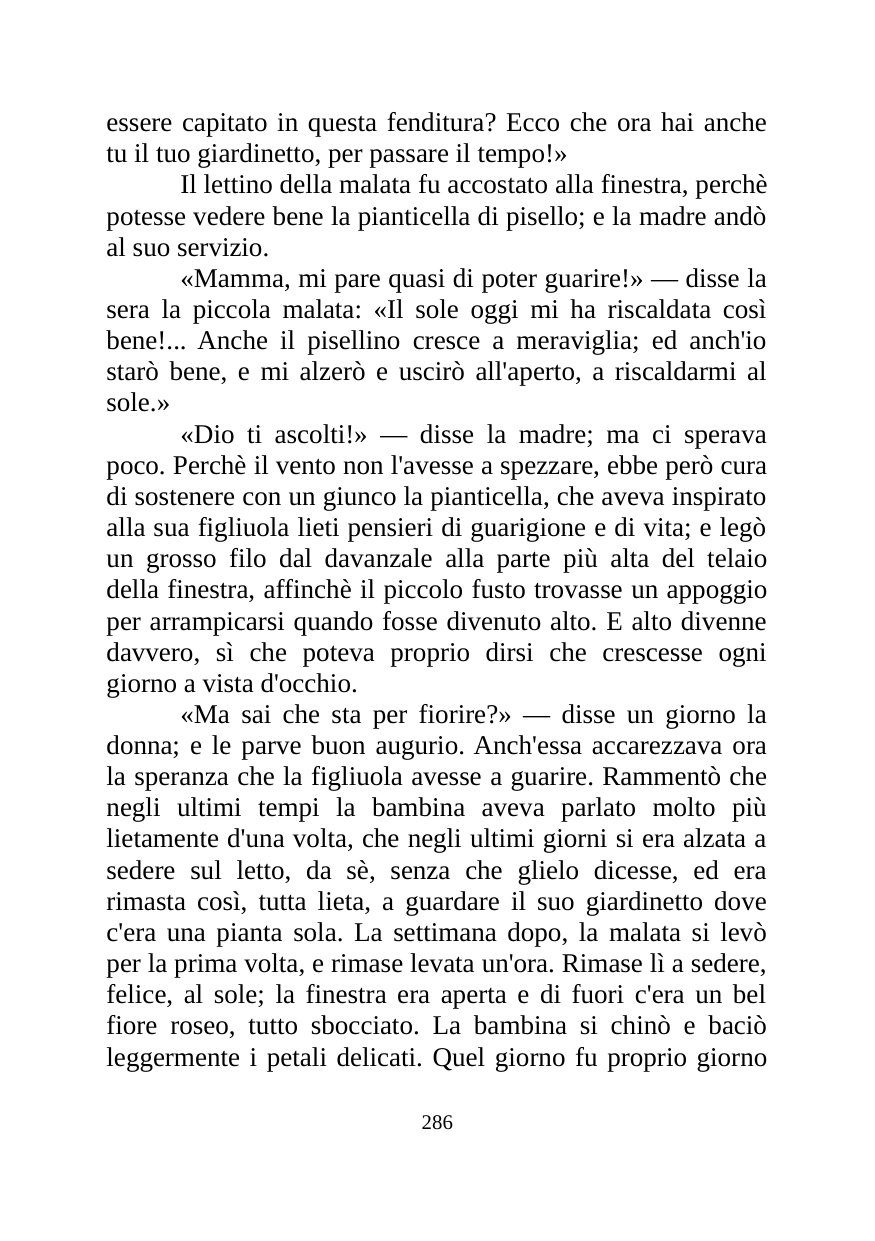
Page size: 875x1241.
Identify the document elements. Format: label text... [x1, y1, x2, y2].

text «Ma sai che sta per fiorire?» — disse un giorno la donna; e le parve buon augurio. Anch'essa accarezzava ora la speranza che la figliuola avesse a guarire. Rammentò che negli ultimi tempi la bambina aveva parlato molto più lietamente d'una volta, che negli ultimi giorni si era alzata a sedere sul letto, da sè, senza che glielo dicesse, ed era rimasta così, tutta lieta, a guardare il suo giardinetto dove c'era una pianta sola. La settimana dopo, la malata si levò per la prima volta, e rimase levata un'ora. Rimase lì a sedere, felice, al sole; la finestra era aperta e di fuori c'era un bel fiore roseo, tutto sbocciato. La bambina si chinò e baciò leggermente i petali delicati. Quel giorno fu proprio giorno [106, 698, 768, 1072]
text essere capitato in questa fenditura? Ecco che ora hai anche tu il tuo giardinetto, per passare il tempo!» [106, 106, 768, 168]
text «Mamma, mi pare quasi di poter guarire!» — disse la sera la piccola malata: «Il sole oggi mi ha riscaldata così bene!... Anche il pisellino cresce a meraviglia; ed anch'io starò bene, e mi alzerò e uscirò all'aperto, a riscaldarmi al sole.» [106, 262, 768, 418]
text «Dio ti ascolti!» — disse la madre; ma ci sperava poco. Perchè il vento non l'avesse a spezzare, ebbe però cura di sostenere con un giunco la pianticella, che aveva inspirato alla sua figliuola lieti pensieri di guarigione e di vita; e legò un grosso filo dal davanzale alla parte più alta del telaio della finestra, affinchè il piccolo fusto trovasse un appoggio per arrampicarsi quando fosse divenuto alto. E alto divenne davvero, sì che poteva proprio dirsi che crescesse ogni giorno a vista d'occhio. [106, 418, 768, 698]
text Il lettino della malata fu accostato alla finestra, perchè potesse vedere bene la pianticella di pisello; e la madre andò al suo servizio. [106, 168, 768, 262]
